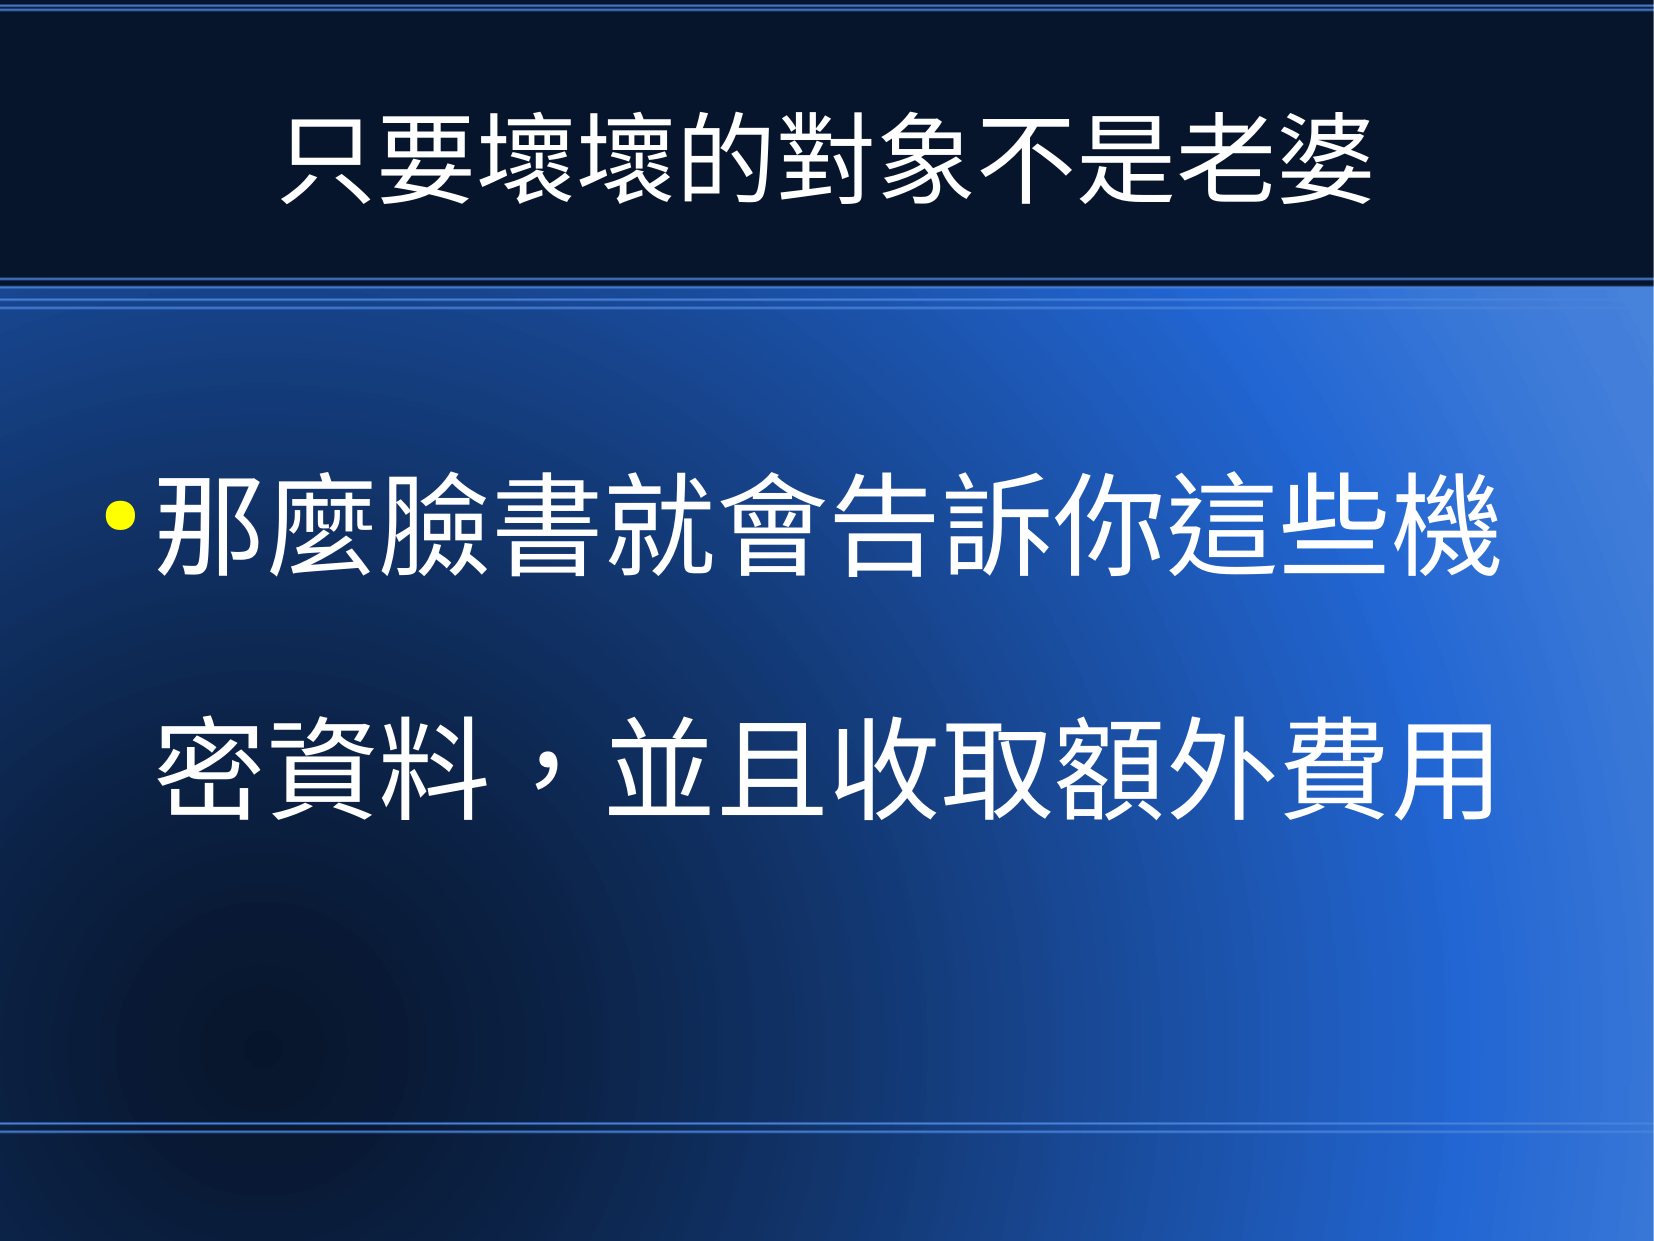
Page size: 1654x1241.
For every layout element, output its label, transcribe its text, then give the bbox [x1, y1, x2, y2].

title 只要壞壞的對象不是老婆 [82, 49, 1571, 257]
picture [0, 0, 1654, 1241]
list 那麼臉書就會告訴你這些機密資料，並且收取額外費用 [82, 355, 1571, 1241]
